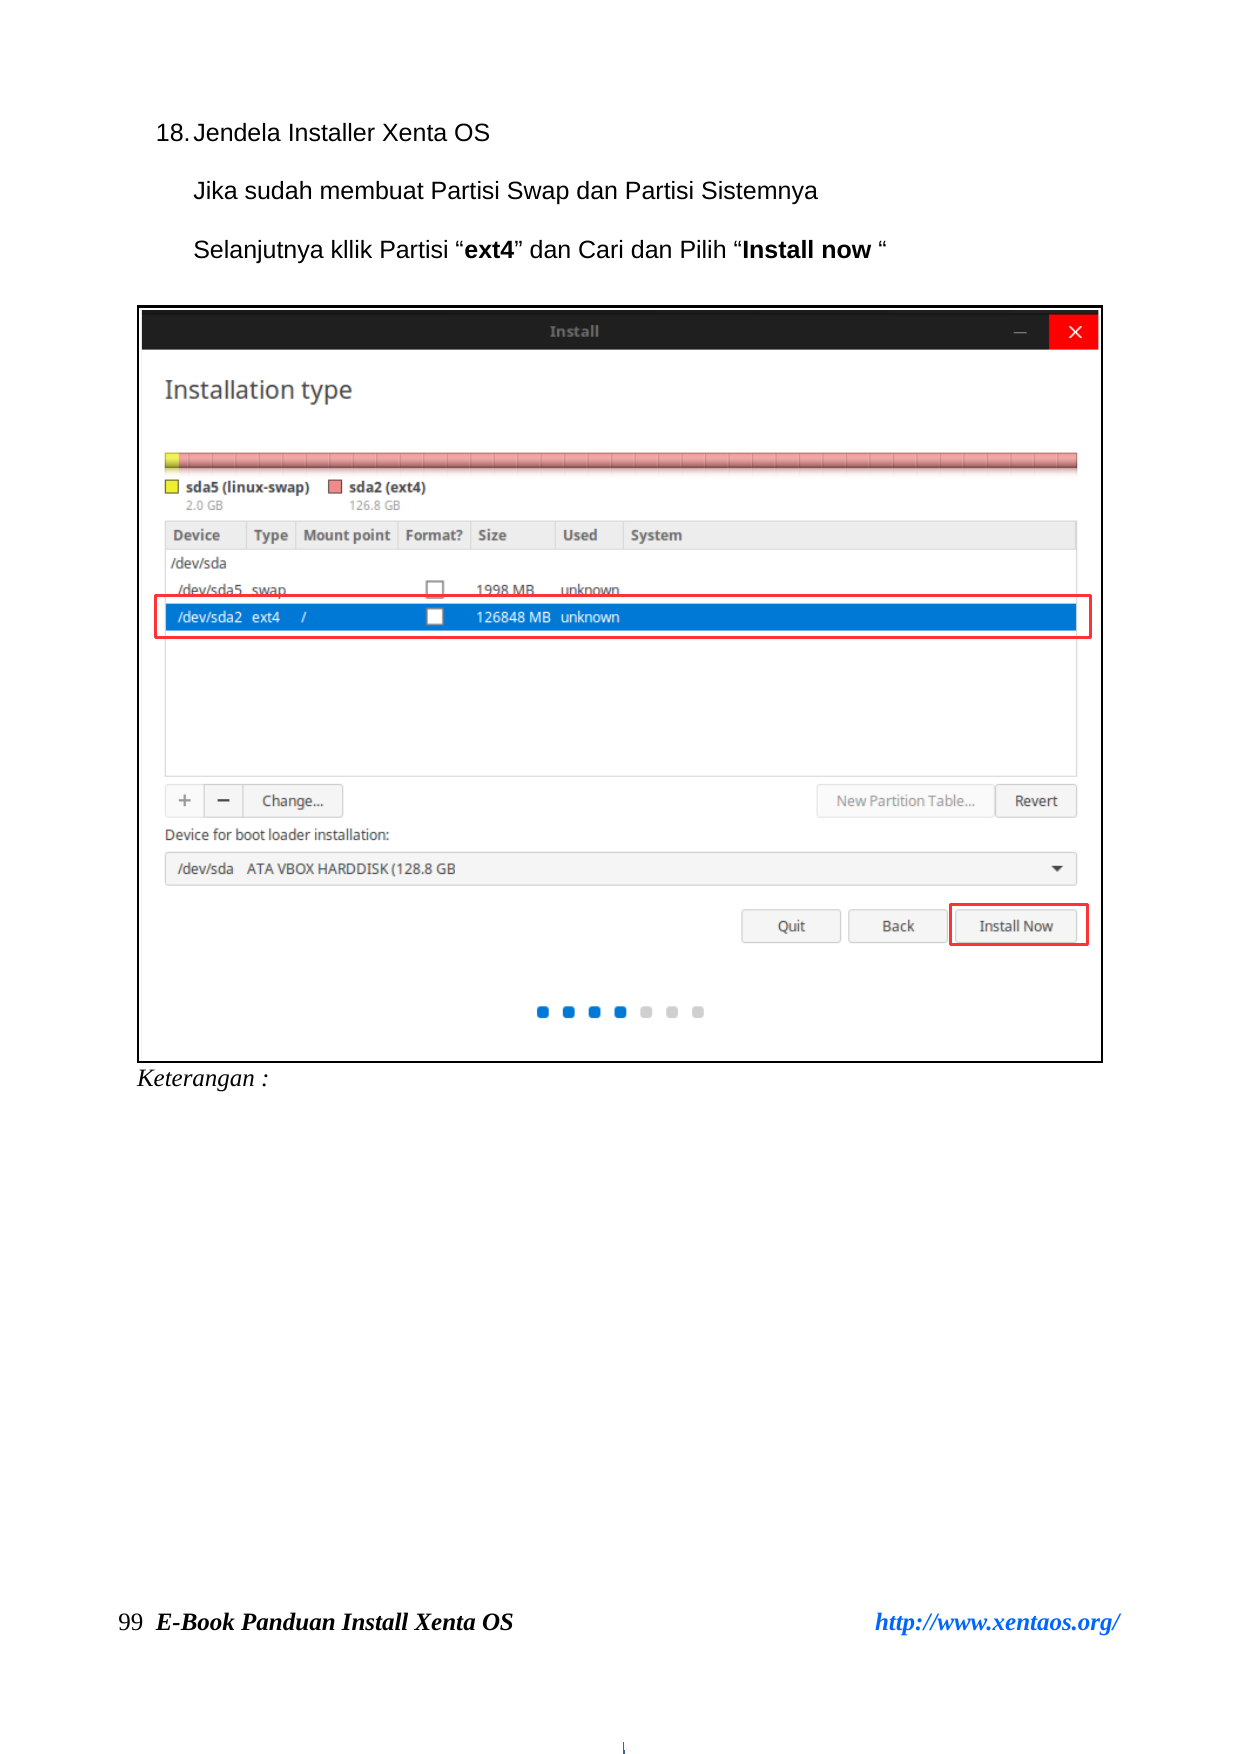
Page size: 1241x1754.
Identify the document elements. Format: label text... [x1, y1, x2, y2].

list Keterangan : [137, 1063, 1103, 1092]
picture [141, 310, 1099, 1058]
list Jendela Installer Xenta OS [156, 118, 1122, 147]
list Jika sudah membuat Partisi Swap dan Partisi Sistemnya [156, 176, 1122, 205]
list [139, 308, 1101, 1061]
list Selanjutnya kllik Partisi “ext4” dan Cari dan Pilih “Install now “ [156, 234, 1122, 263]
